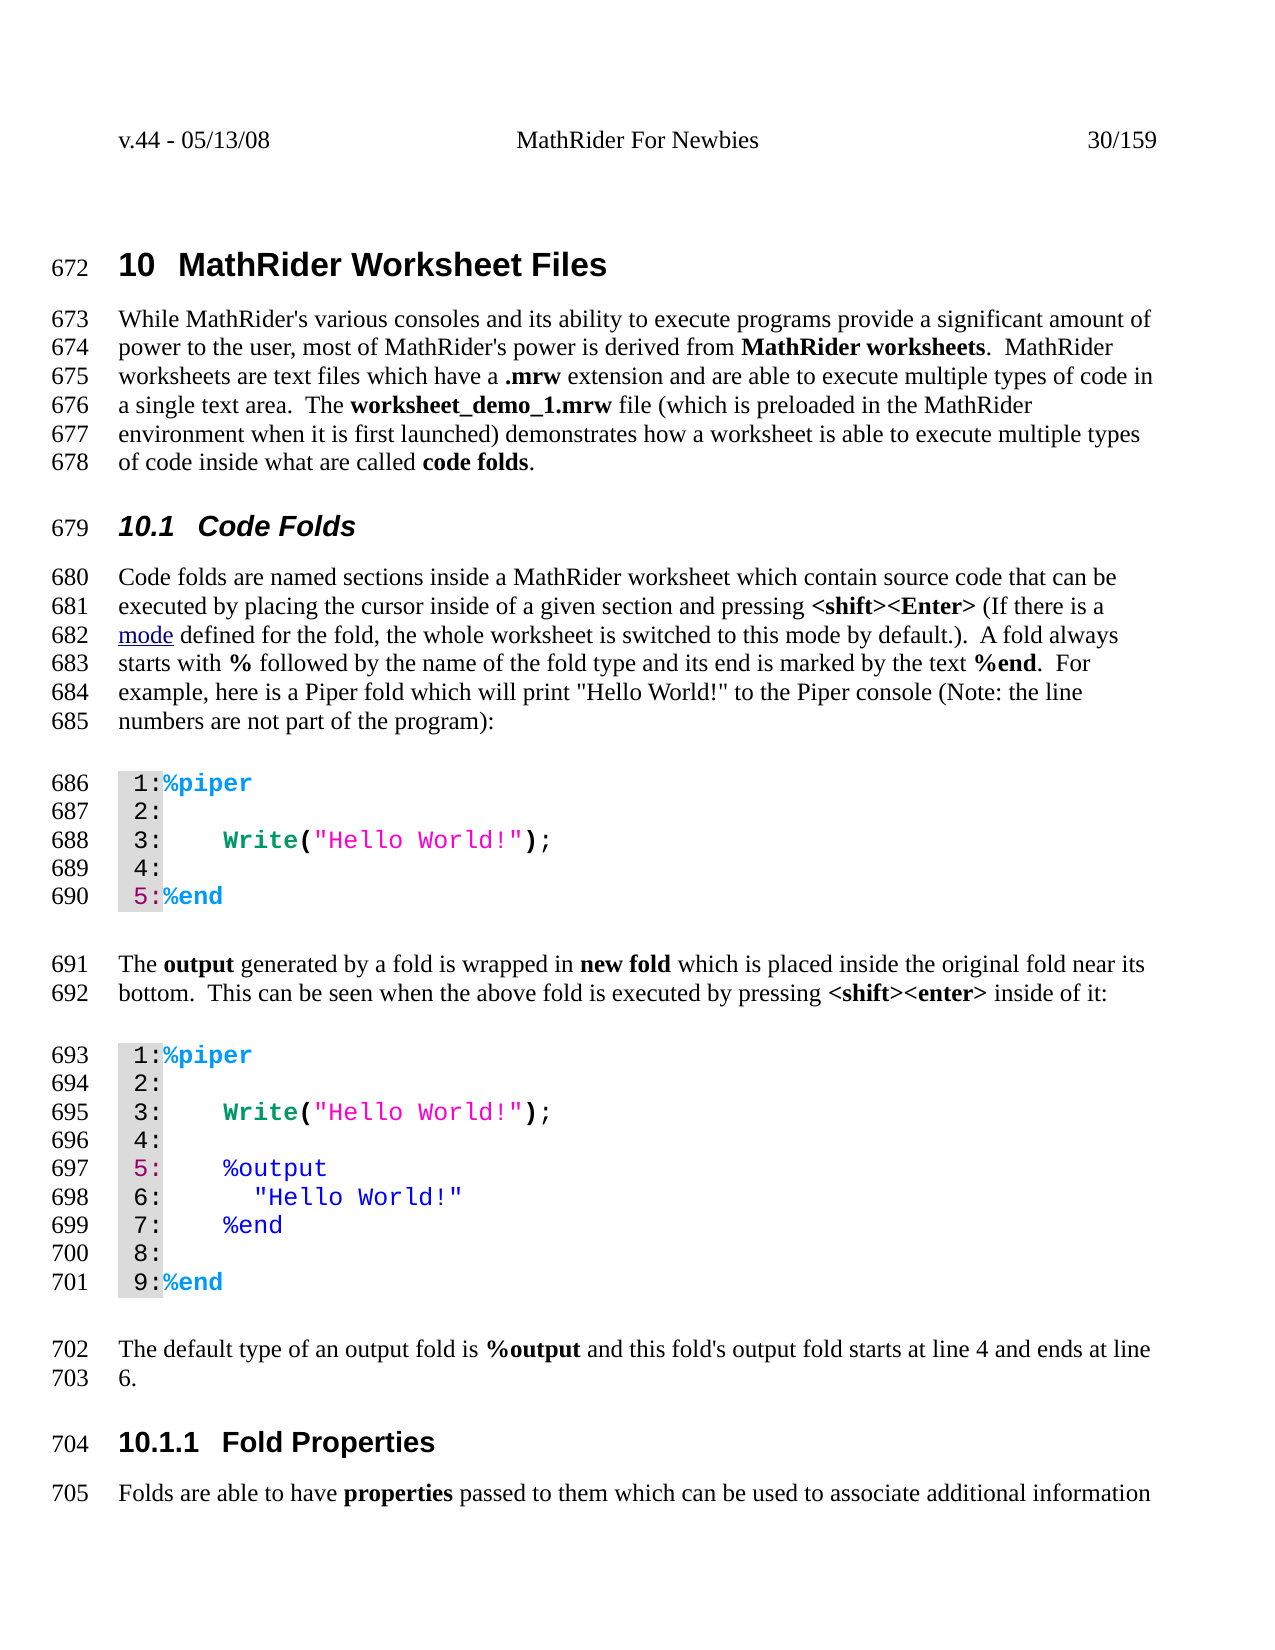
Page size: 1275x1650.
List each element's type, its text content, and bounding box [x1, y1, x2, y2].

text Folds are able to have properties passed to them which can be used to associate additional information [118, 1478, 1157, 1507]
subtitle MathRider Worksheet Files [118, 245, 1157, 284]
text 1:%piper [118, 771, 1157, 799]
text 1:%piper [118, 1043, 1157, 1071]
subtitle Fold Properties [118, 1424, 1157, 1458]
text 5: %output [118, 1156, 1157, 1184]
text The output generated by a fold is wrapped in new fold which is placed inside the original fold near its bottom. This can be seen when the above fold is executed by pressing <shift><enter> inside of it: [118, 949, 1157, 1007]
text 3: Write("Hello World!"); [118, 827, 1157, 856]
text While MathRider's various consoles and its ability to execute programs provide a significant amount of power to the user, most of MathRider's power is derived from MathRider worksheets. MathRider worksheets are text files which have a .mrw extension and are able to execute multiple types of code in a single text area. The worksheet_demo_1.mrw file (which is preloaded in the MathRider environment when it is first launched) demonstrates how a worksheet is able to execute multiple types of code inside what are called code folds. [118, 304, 1157, 476]
text 3: Write("Hello World!"); [118, 1099, 1157, 1128]
text 6: "Hello World!" [118, 1184, 1157, 1213]
text 2: [118, 799, 1157, 827]
text 7: %end [118, 1213, 1157, 1241]
text 8: [118, 1241, 1157, 1269]
text 4: [118, 856, 1157, 884]
subtitle Code Folds [118, 509, 1157, 542]
text The default type of an output fold is %output and this fold's output fold starts at line 4 and ends at line 6. [118, 1334, 1157, 1392]
text Code folds are named sections inside a MathRider worksheet which contain source code that can be executed by placing the cursor inside of a given section and pressing <shift><Enter> (If there is a mode defined for the fold, the whole worksheet is switched to this mode by default.). A fold always starts with % followed by the name of the fold type and its end is marked by the text %end. For example, here is a Piper fold which will print "Hello World!" to the Piper console (Note: the line numbers are not part of the program): [118, 562, 1157, 735]
text 9:%end [118, 1269, 1157, 1298]
text 4: [118, 1128, 1157, 1156]
text 2: [118, 1071, 1157, 1099]
text 5:%end [118, 884, 1157, 912]
